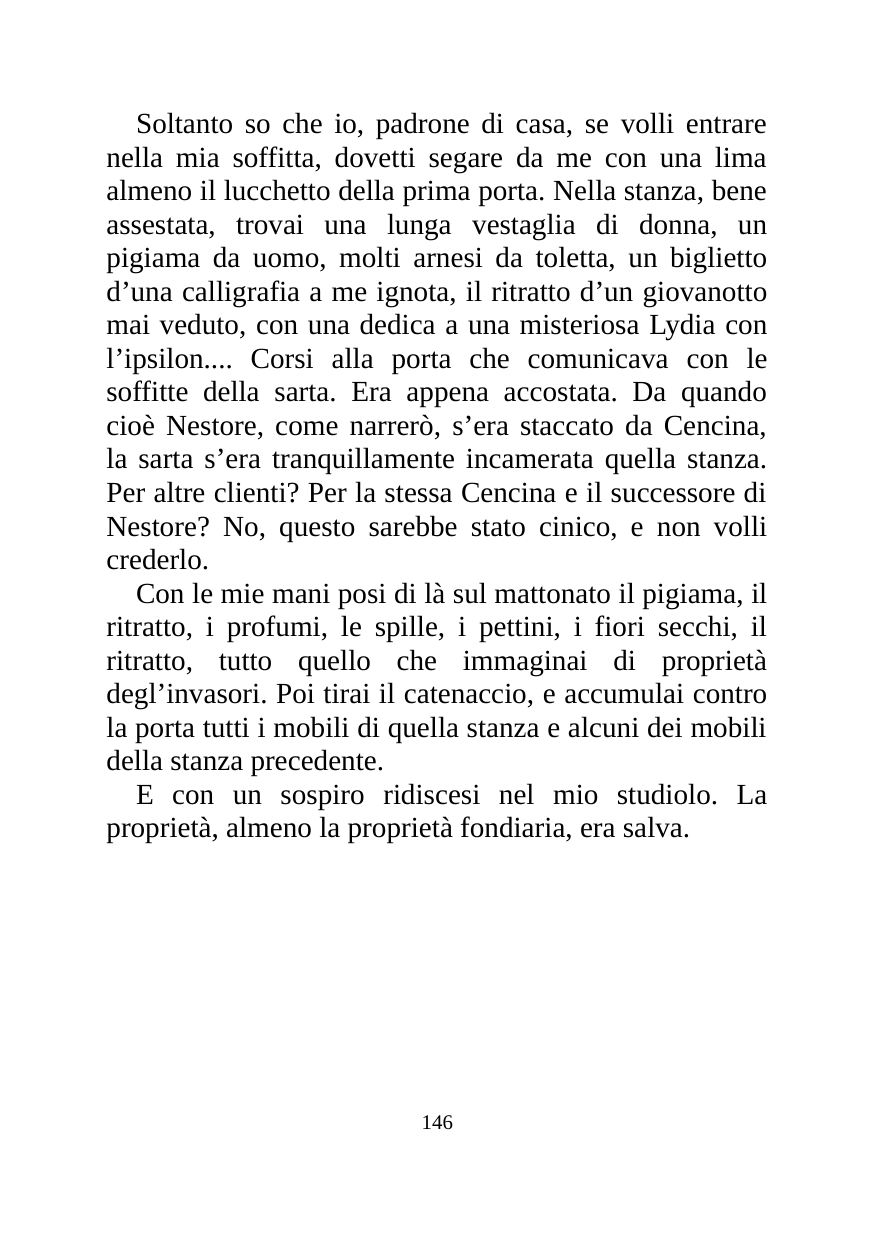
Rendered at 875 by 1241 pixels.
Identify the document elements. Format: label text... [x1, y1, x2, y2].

text Soltanto so che io, padrone di casa, se volli entrare nella mia soffitta, dovetti segare da me con una lima almeno il lucchetto della prima porta. Nella stanza, bene assestata, trovai una lunga vestaglia di donna, un pigiama da uomo, molti arnesi da toletta, un biglietto d’una calligrafia a me ignota, il ritratto d’un giovanotto mai veduto, con una dedica a una misteriosa Lydia con l’ipsilon.... Corsi alla porta che comunicava con le soffitte della sarta. Era appena accostata. Da quando cioè Nestore, come narrerò, s’era staccato da Cencina, la sarta s’era tranquillamente incamerata quella stanza. Per altre clienti? Per la stessa Cencina e il successore di Nestore? No, questo sarebbe stato cinico, e non volli crederlo. [106, 106, 768, 576]
text E con un sospiro ridiscesi nel mio studiolo. La proprietà, almeno la proprietà fondiaria, era salva. [106, 777, 768, 844]
text Con le mie mani posi di là sul mattonato il pigiama, il ritratto, i profumi, le spille, i pettini, i fiori secchi, il ritratto, tutto quello che immaginai di proprietà degl’invasori. Poi tirai il catenaccio, e accumulai contro la porta tutti i mobili di quella stanza e alcuni dei mobili della stanza precedente. [106, 576, 768, 777]
